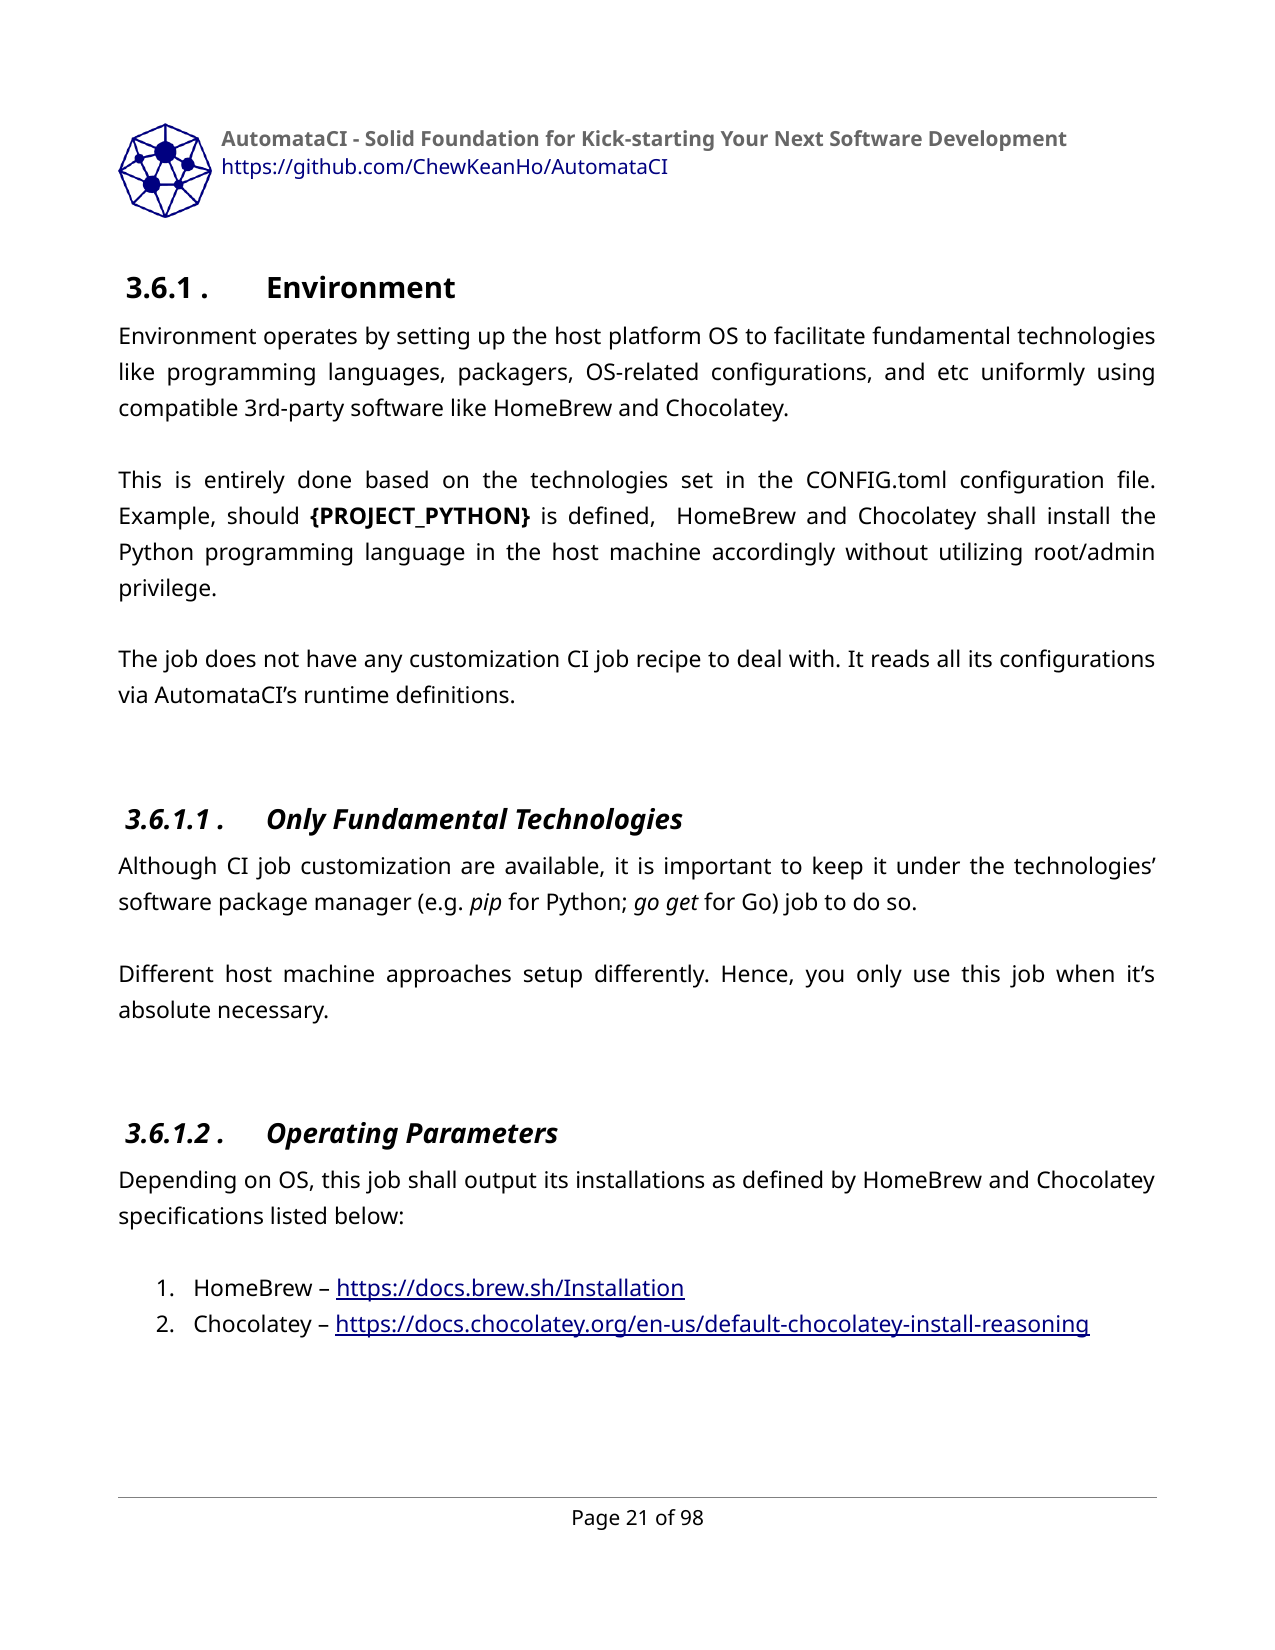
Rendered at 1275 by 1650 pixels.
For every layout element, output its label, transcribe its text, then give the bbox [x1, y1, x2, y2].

text Different host machine approaches setup differently. Hence, you only use this job when it’s absolute necessary. [118, 958, 1157, 1025]
subtitle Environment [118, 267, 1157, 307]
text This is entirely done based on the technologies set in the CONFIG.toml configuration file. Example, should {PROJECT_PYTHON} is defined, HomeBrew and Chocolatey shall install the Python programming language in the host machine accordingly without utilizing root/admin privilege. [118, 464, 1157, 603]
text Although CI job customization are available, it is important to keep it under the technologies’ software package manager (e.g. pip for Python; go get for Go) job to do so. [118, 850, 1157, 917]
text Environment operates by setting up the host platform OS to facilitate fundamental technologies like programming languages, packagers, OS-related configurations, and etc uniformly using compatible 3rd-party software like HomeBrew and Chocolatey. [118, 320, 1157, 423]
subtitle Operating Parameters [118, 1114, 1157, 1152]
list HomeBrew – https://docs.brew.sh/Installation [156, 1272, 1157, 1303]
text Depending on OS, this job shall output its installations as defined by HomeBrew and Chocolatey specifications listed below: [118, 1164, 1157, 1231]
picture [118, 123, 212, 218]
list Chocolatey – https://docs.chocolatey.org/en-us/default-chocolatey-install-reasoning [156, 1308, 1157, 1339]
subtitle Only Fundamental Technologies [118, 799, 1157, 837]
text The job does not have any customization CI job recipe to deal with. It reads all its configurations via AutomataCI’s runtime definitions. [118, 643, 1157, 711]
